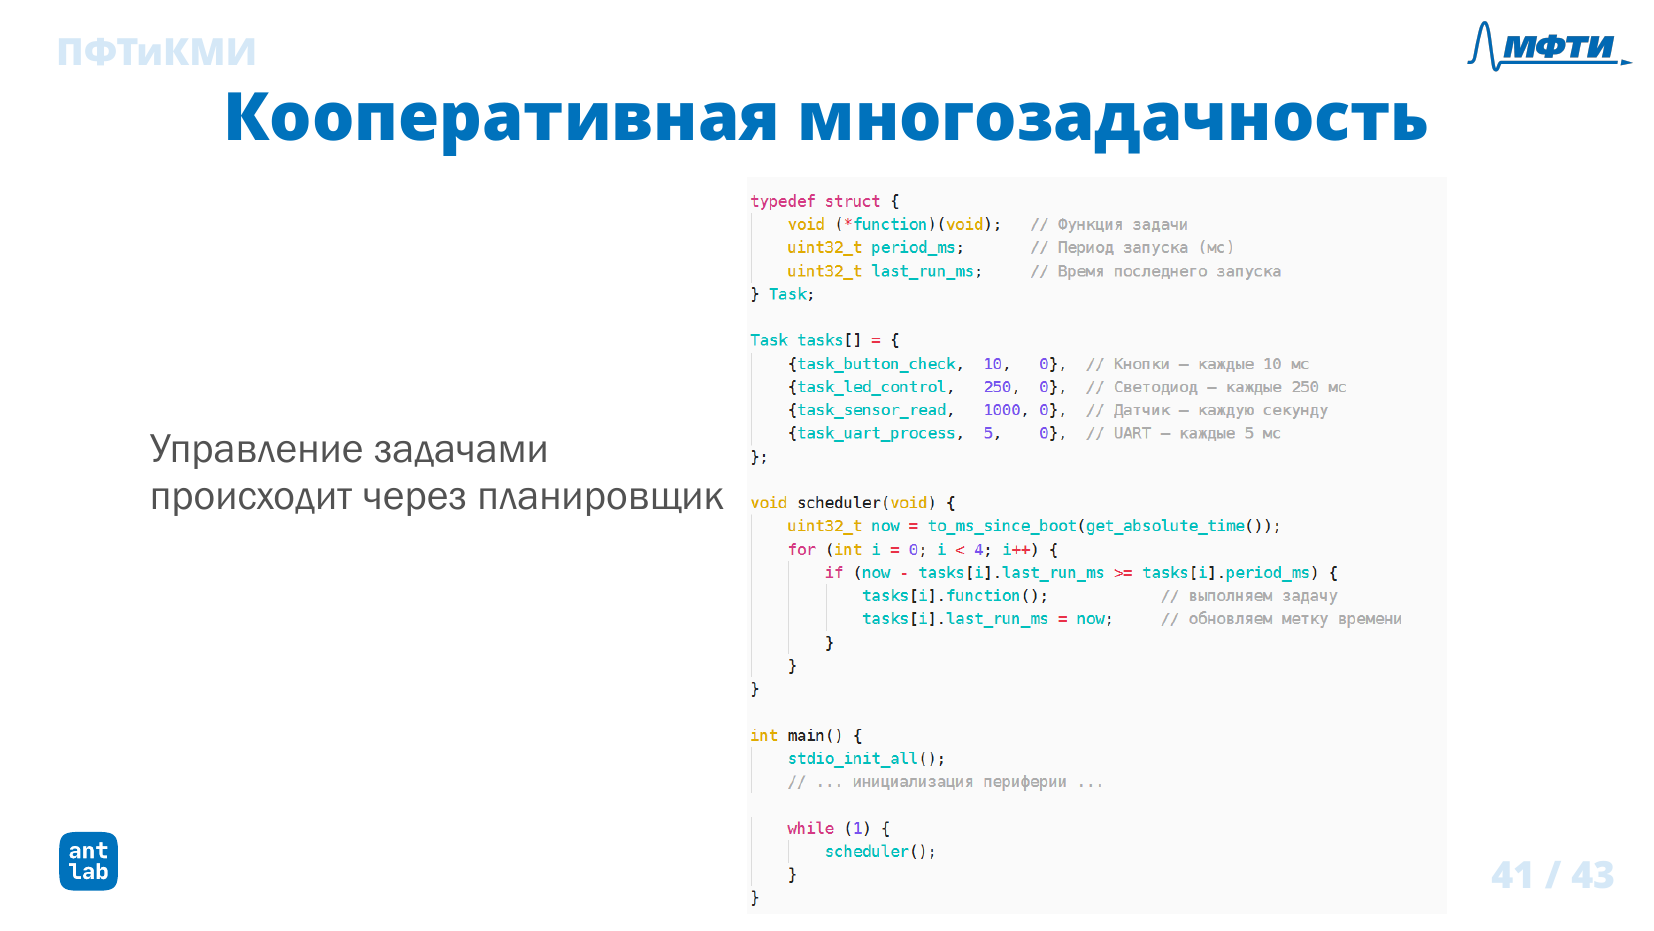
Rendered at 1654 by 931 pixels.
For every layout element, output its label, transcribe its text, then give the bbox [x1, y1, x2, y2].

list Управление задачами происходит через планировщик [78, 424, 739, 768]
picture [747, 177, 1447, 914]
title Кооперативная многозадачность [82, 20, 1571, 209]
picture [1446, 0, 1654, 93]
